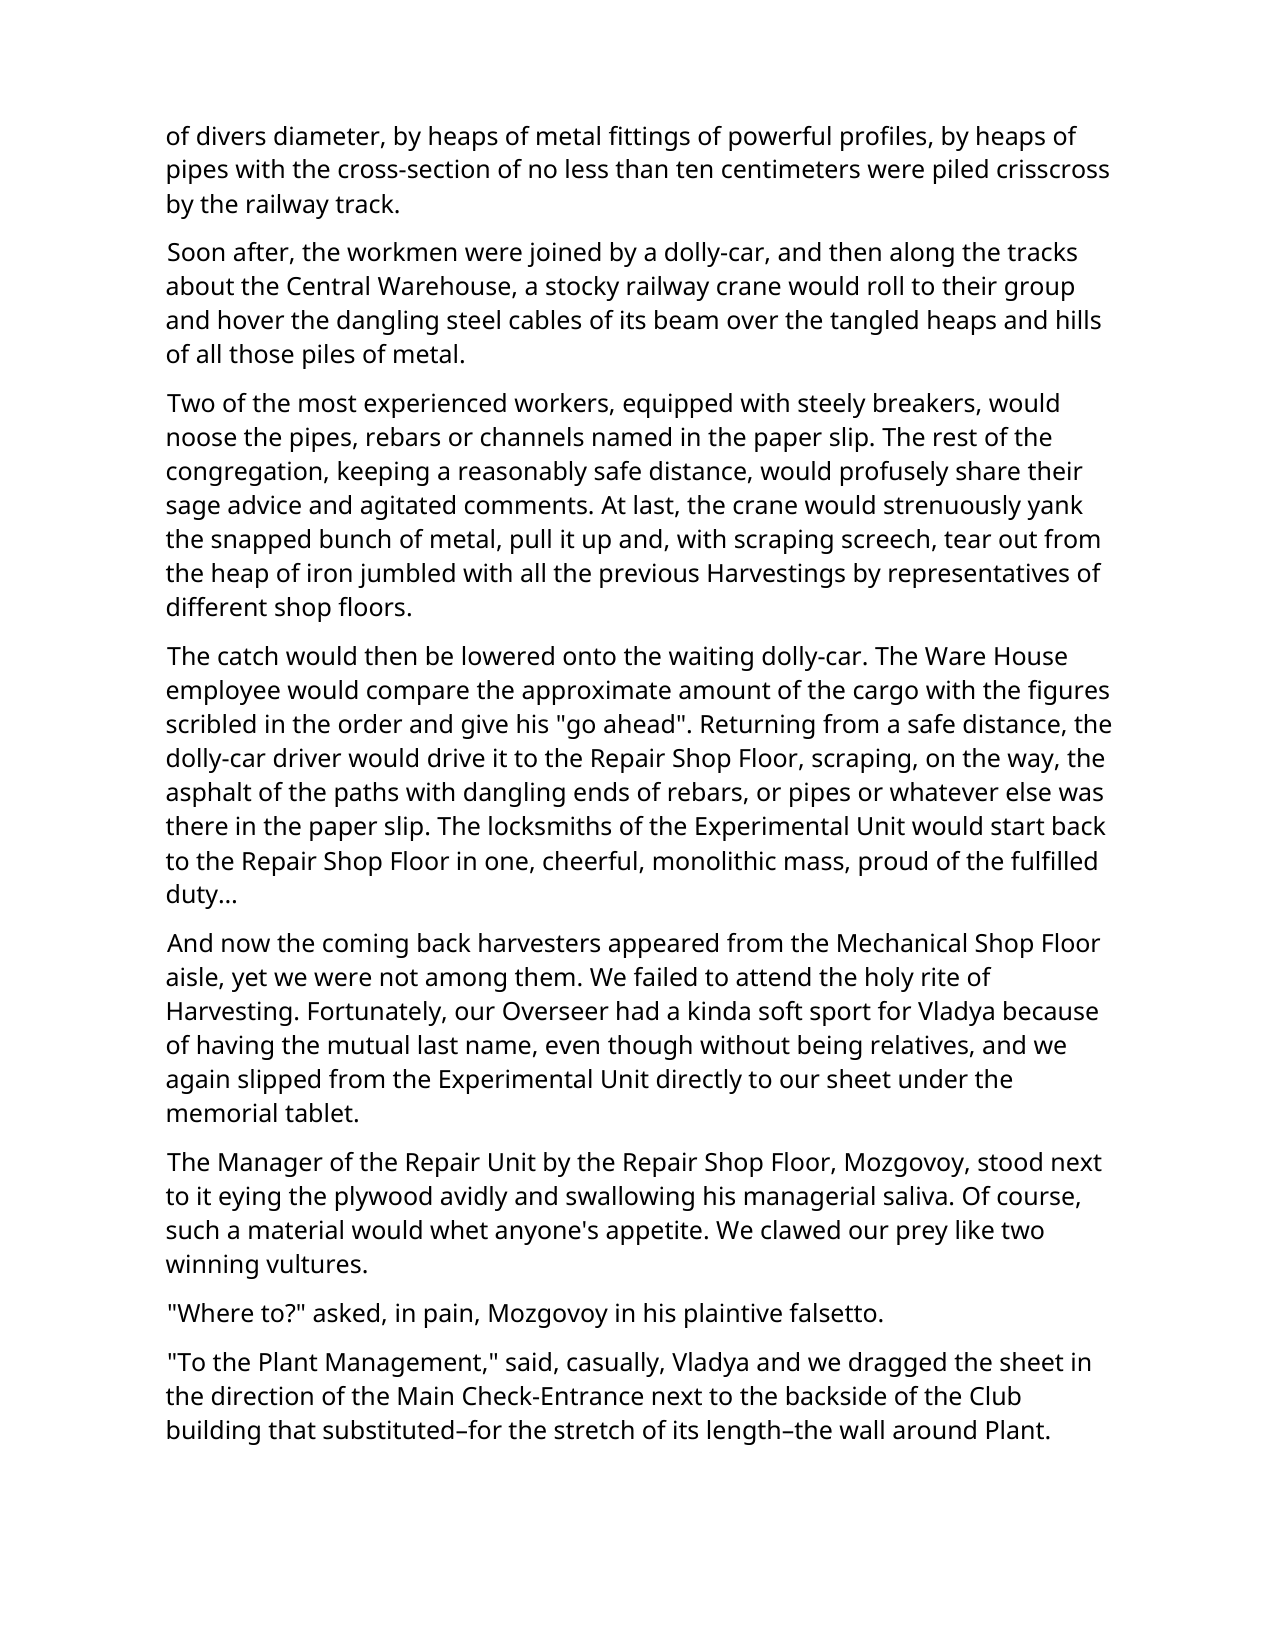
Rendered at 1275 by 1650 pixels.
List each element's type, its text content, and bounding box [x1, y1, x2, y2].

text of divers diameter, by heaps of metal fittings of powerful profiles, by heaps of pipes with the cross-section of no less than ten centimeters were piled crisscross by the railway track. [165, 118, 1118, 220]
text "Where to?" asked, in pain, Mozgovoy in his plaintive falsetto. [165, 1296, 1118, 1330]
text "To the Plant Management," said, casually, Vladya and we dragged the sheet in the direction of the Main Check-Entrance next to the backside of the Club building that substituted–for the stretch of its length–the wall around Plant. [165, 1344, 1118, 1446]
text Two of the most experienced workers, equipped with steely breakers, would noose the pipes, rebars or channels named in the paper slip. The rest of the congregation, keeping a reasonably safe distance, would profusely share their sage advice and agitated comments. At last, the crane would strenuously yank the snapped bunch of metal, pull it up and, with scraping screech, tear out from the heap of iron jumbled with all the previous Harvestings by representatives of different shop floors. [165, 386, 1118, 624]
text The catch would then be lowered onto the waiting dolly-car. The Ware House employee would compare the approximate amount of the cargo with the figures scribled in the order and give his "go ahead". Returning from a safe distance, the dolly-car driver would drive it to the Repair Shop Floor, scraping, on the way, the asphalt of the paths with dangling ends of rebars, or pipes or whatever else was there in the paper slip. The locksmiths of the Experimental Unit would start back to the Repair Shop Floor in one, cheerful, monolithic mass, proud of the fulfilled duty… [165, 639, 1118, 911]
text The Manager of the Repair Unit by the Repair Shop Floor, Mozgovoy, stood next to it eying the plywood avidly and swallowing his managerial saliva. Of course, such a material would whet anyone's appetite. We clawed our prey like two winning vultures. [165, 1145, 1118, 1281]
text And now the coming back harvesters appeared from the Mechanical Shop Floor aisle, yet we were not among them. We failed to attend the holy rite of Harvesting. Fortunately, our Overseer had a kinda soft sport for Vladya because of having the mutual last name, even though without being relatives, and we again slipped from the Experimental Unit directly to our sheet under the memorial tablet. [165, 926, 1118, 1130]
text Soon after, the workmen were joined by a dolly-car, and then along the tracks about the Central Warehouse, a stocky railway crane would roll to their group and hover the dangling steel cables of its beam over the tangled heaps and hills of all those piles of metal. [165, 235, 1118, 371]
